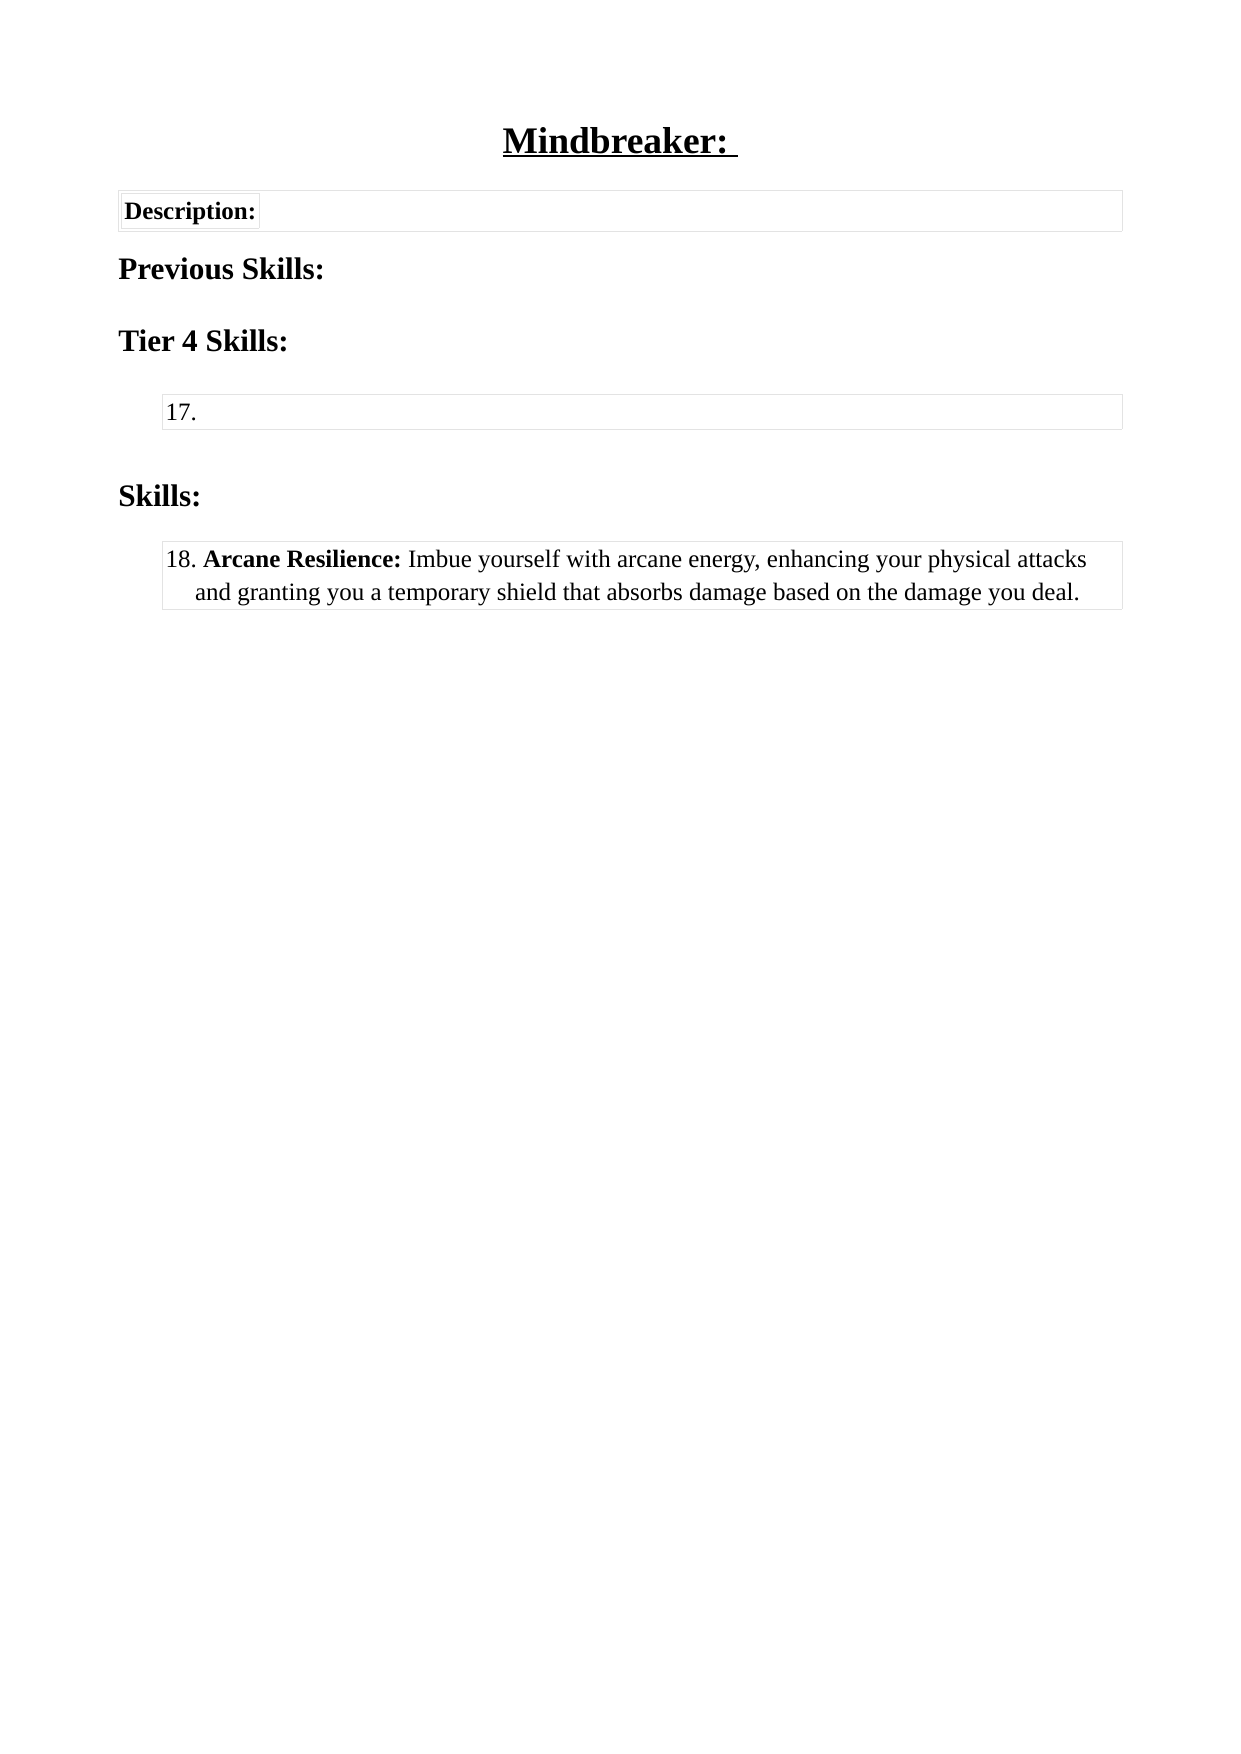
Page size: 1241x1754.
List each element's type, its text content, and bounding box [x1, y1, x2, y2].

text Description: [119, 191, 1122, 231]
text Previous Skills: [118, 251, 1122, 287]
text Skills: [118, 477, 1122, 513]
list Arcane Resilience: Imbue yourself with arcane energy, enhancing your physical attacks and granting you a temporary shield that absorbs damage based on the damage you deal. [163, 542, 1122, 609]
text Mindbreaker: [118, 118, 1122, 161]
text Tier 4 Skills: [118, 322, 1122, 358]
